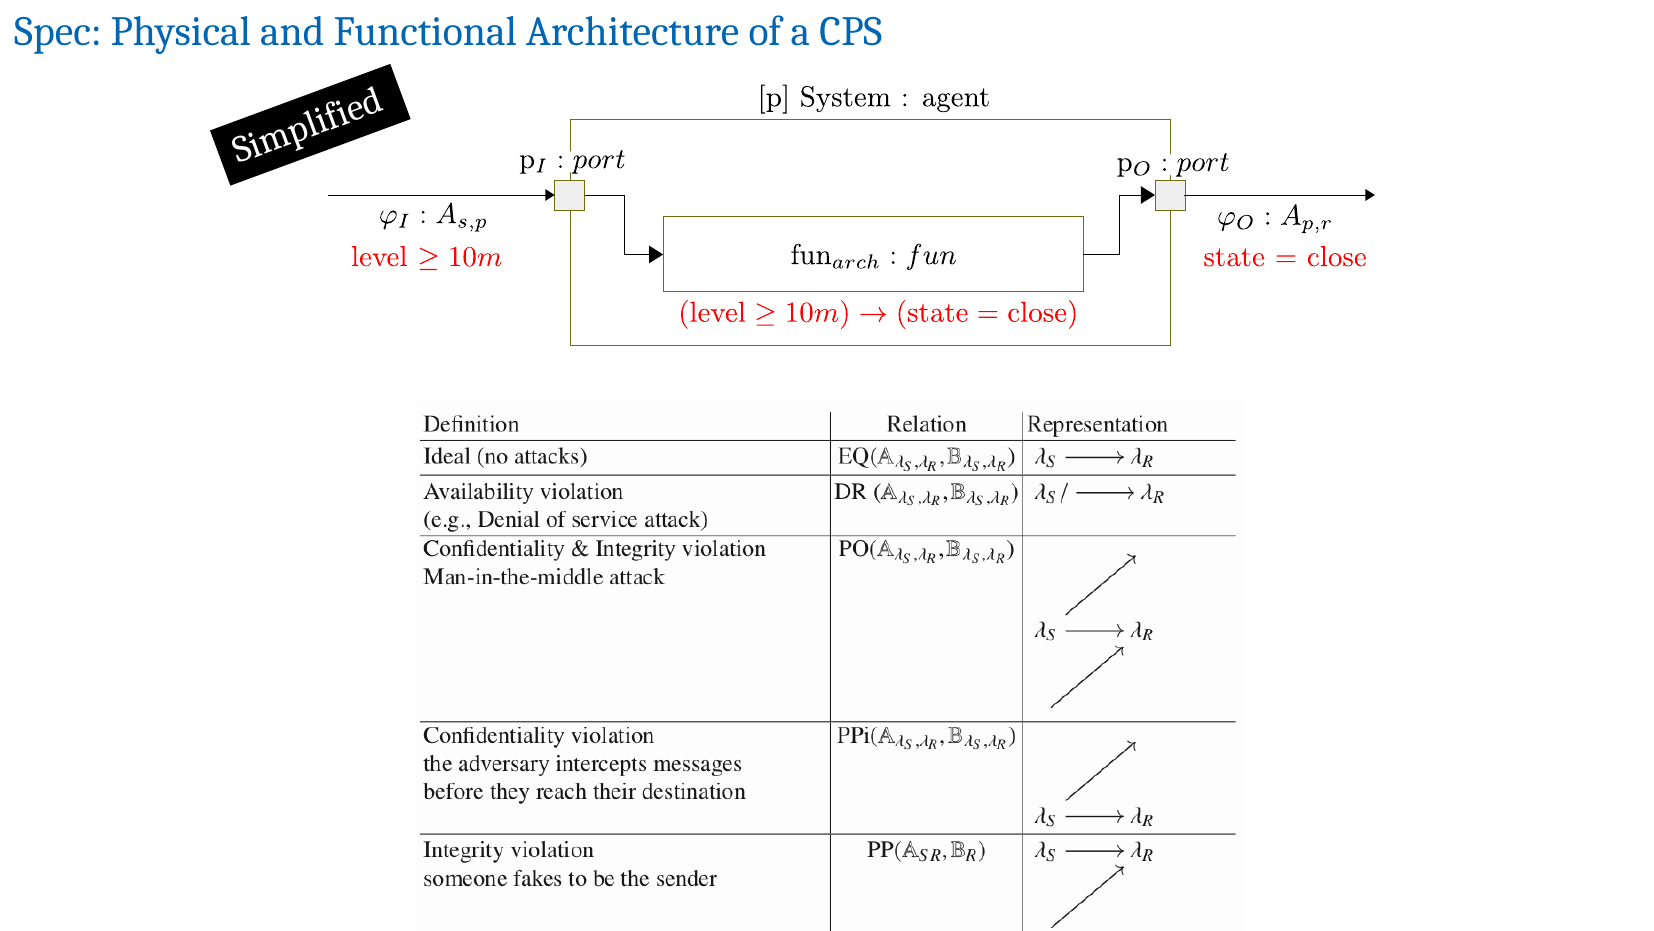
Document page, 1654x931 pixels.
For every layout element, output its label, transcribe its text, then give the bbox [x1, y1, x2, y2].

picture [377, 201, 488, 233]
picture [415, 400, 1243, 931]
picture [1203, 245, 1366, 267]
text_box Simplified [210, 64, 411, 186]
text_box Spec: Physical and Functional Architecture of a CPS [0, 0, 946, 64]
picture [1116, 152, 1229, 177]
picture [790, 243, 956, 271]
text_box [554, 119, 1186, 346]
picture [757, 84, 989, 114]
picture [518, 150, 625, 174]
picture [678, 300, 1076, 329]
picture [351, 245, 502, 271]
picture [1215, 202, 1332, 235]
